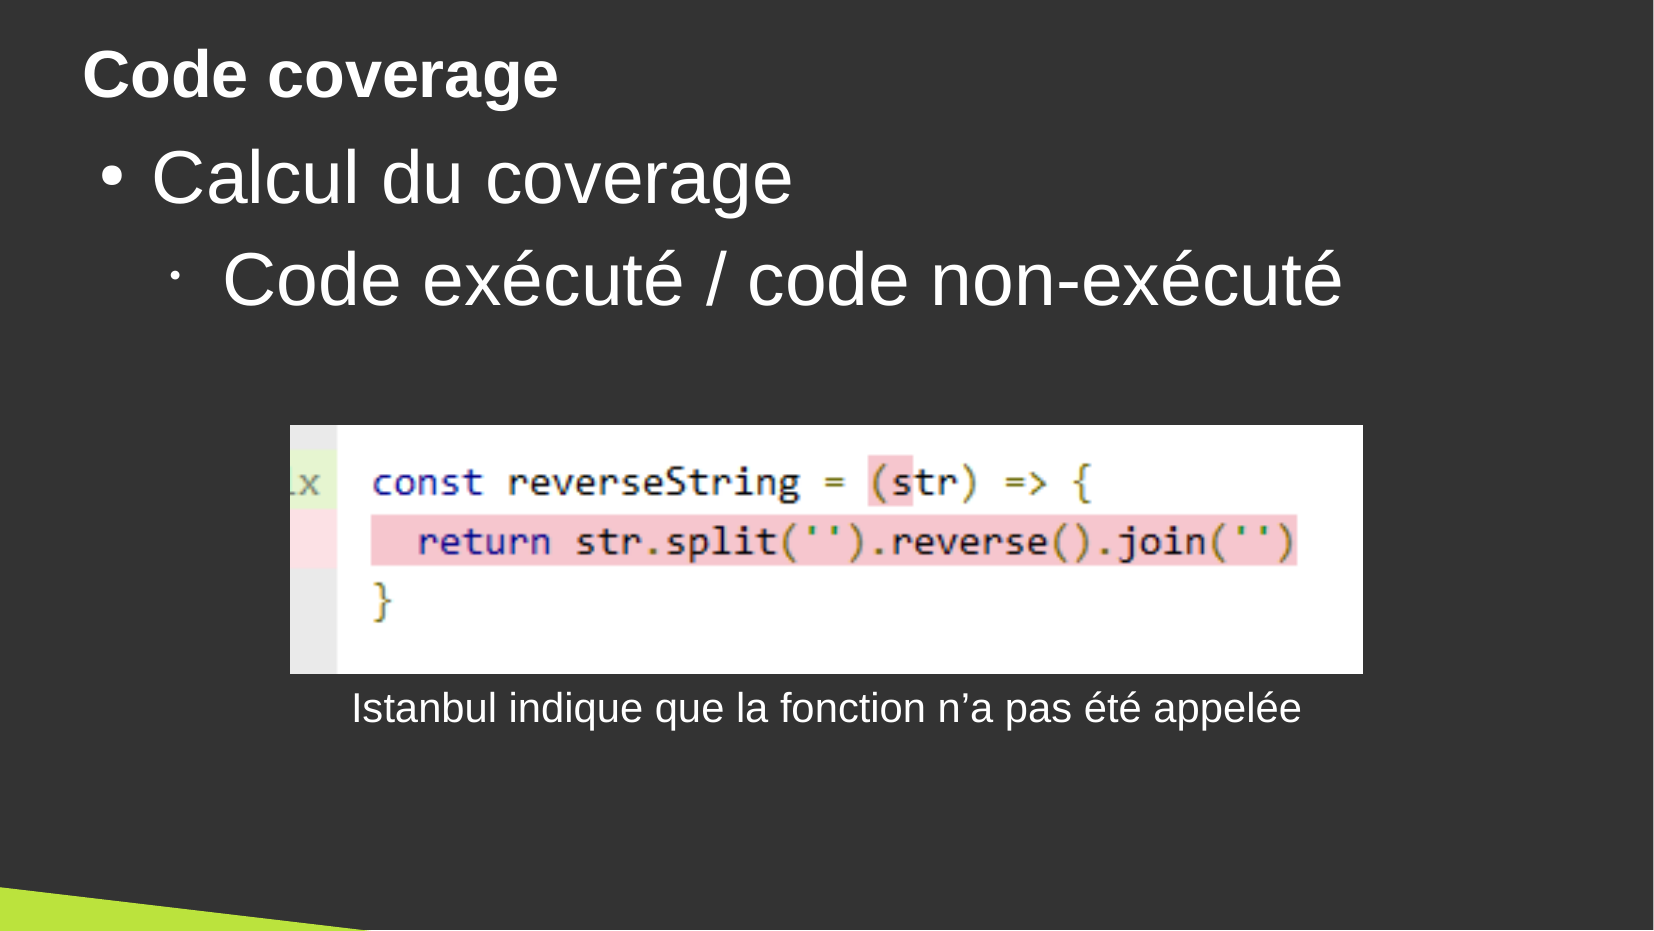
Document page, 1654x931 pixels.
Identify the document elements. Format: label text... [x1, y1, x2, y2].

picture [290, 425, 1363, 674]
list Calcul du coverage Code exécuté / code non-exécuté [80, 135, 1619, 367]
list Istanbul indique que la fonction n’a pas été appelée [315, 685, 1338, 768]
text_box [0, 887, 372, 931]
title Code coverage [82, 37, 1571, 112]
